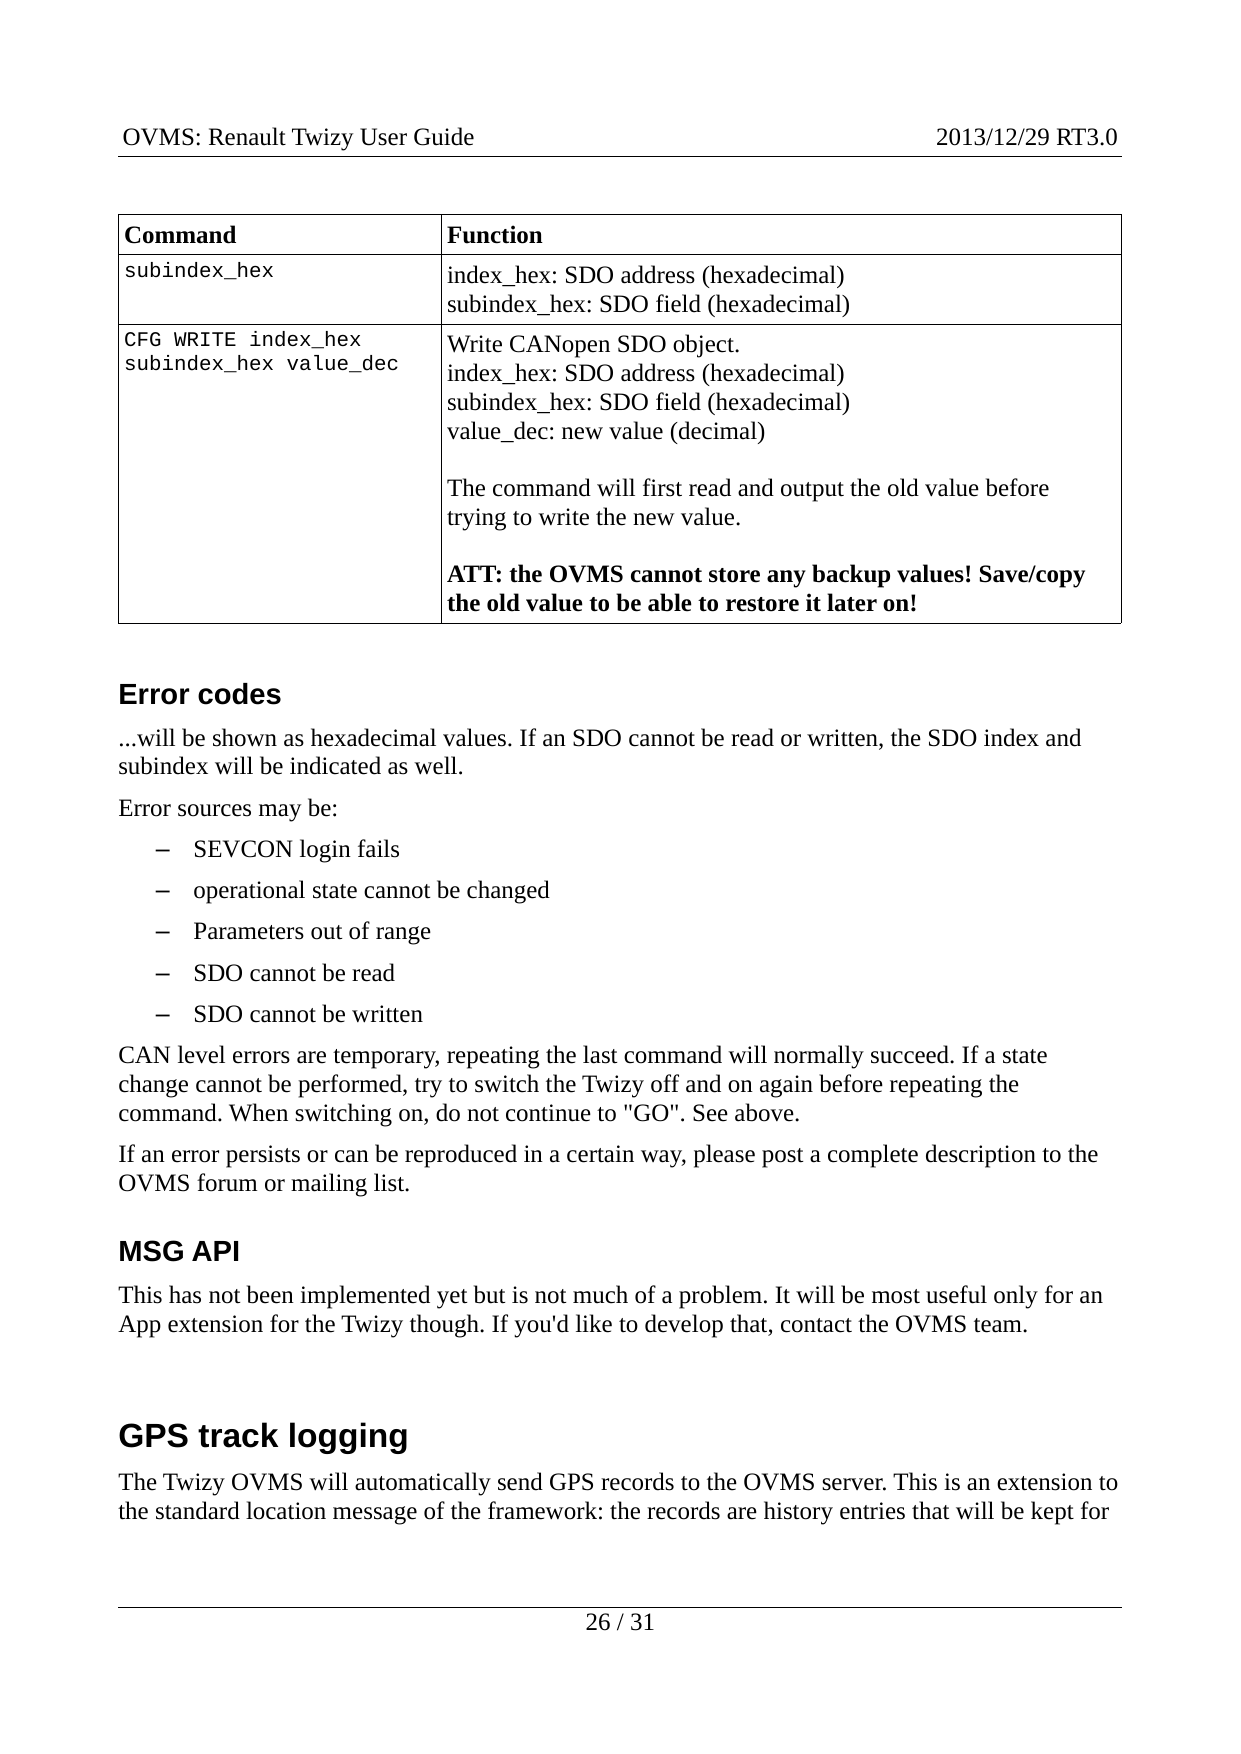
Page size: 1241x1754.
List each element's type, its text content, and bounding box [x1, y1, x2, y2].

text This has not been implemented yet but is not much of a problem. It will be most useful only for an App extension for the Twizy though. If you'd like to develop that, contact the OVMS team. [118, 1280, 1122, 1337]
table_header Function [442, 215, 1121, 254]
table_cell subindex_hex [119, 255, 441, 323]
table_cell CFG WRITE index_hex subindex_hex value_dec [119, 325, 441, 623]
list Parameters out of range [156, 916, 1122, 945]
text CAN level errors are temporary, repeating the last command will normally succeed. If a state change cannot be performed, try to switch the Twizy off and on again before repeating the command. When switching on, do not continue to "GO". See above. [118, 1040, 1122, 1126]
list SDO cannot be read [156, 958, 1122, 986]
table_cell Write CANopen SDO object. index_hex: SDO address (hexadecimal) subindex_hex: SDO field (hexadecimal) value_dec: new value (decimal) The command will first read and output the old value before trying to write the new value. ATT: the OVMS cannot store any backup values! Save/copy the old value to be able to restore it later on! [442, 325, 1121, 623]
subtitle MSG API [118, 1234, 1122, 1267]
text ...will be shown as hexadecimal values. If an SDO cannot be read or written, the SDO index and subindex will be indicated as well. [118, 723, 1122, 780]
list operational state cannot be changed [156, 875, 1122, 904]
table_header Command [119, 215, 441, 254]
text Error sources may be: [118, 793, 1122, 821]
list SDO cannot be written [156, 999, 1122, 1028]
table_cell index_hex: SDO address (hexadecimal) subindex_hex: SDO field (hexadecimal) [442, 255, 1121, 323]
subtitle GPS track logging [118, 1416, 1122, 1455]
text The Twizy OVMS will automatically send GPS records to the OVMS server. This is an extension to the standard location message of the framework: the records are history entries that will be kept for [118, 1467, 1122, 1525]
subtitle Error codes [118, 677, 1122, 710]
list SEVCON login fails [156, 834, 1122, 863]
text If an error persists or can be reproduced in a certain way, please post a complete description to the OVMS forum or mailing list. [118, 1139, 1122, 1196]
